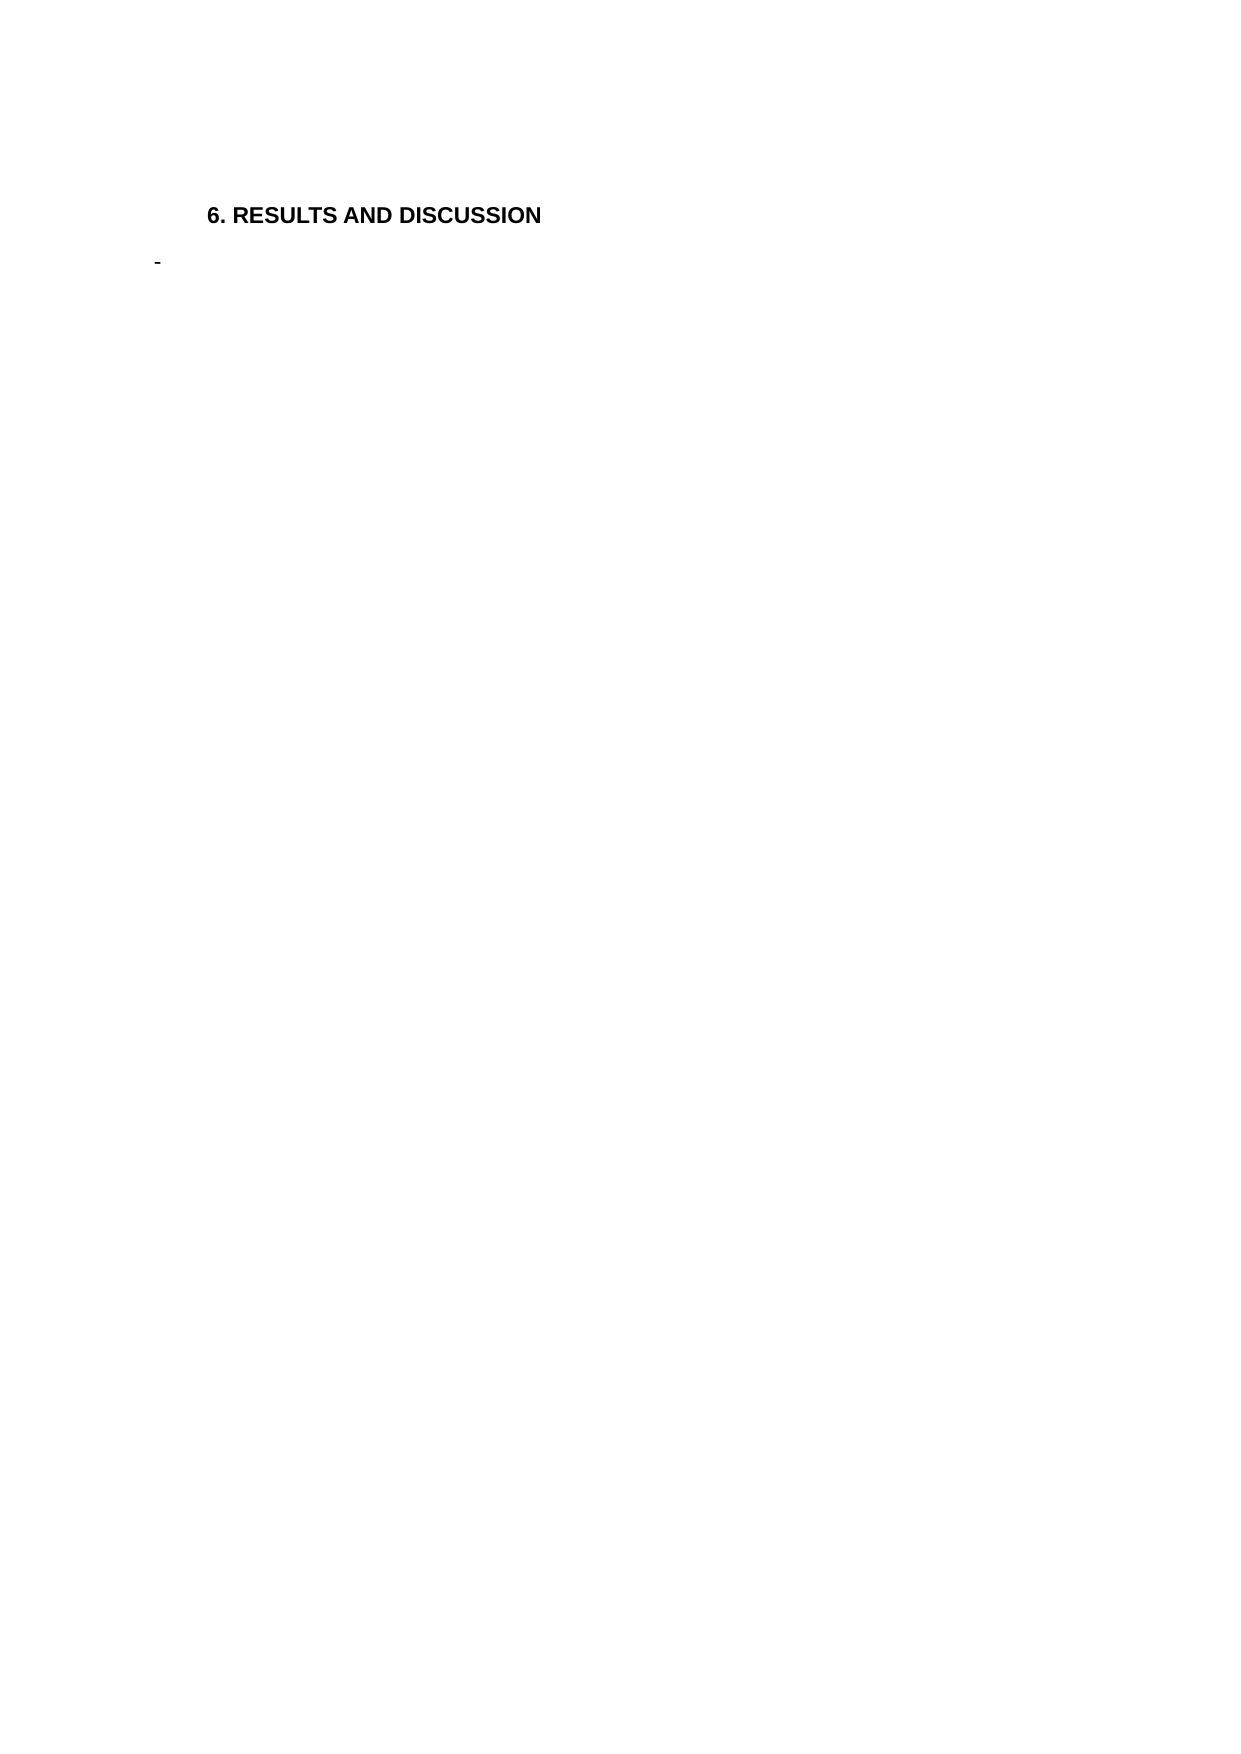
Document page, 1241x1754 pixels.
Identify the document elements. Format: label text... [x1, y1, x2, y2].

subtitle RESULTS AND DISCUSSION [207, 202, 1092, 228]
text - [154, 248, 1092, 274]
